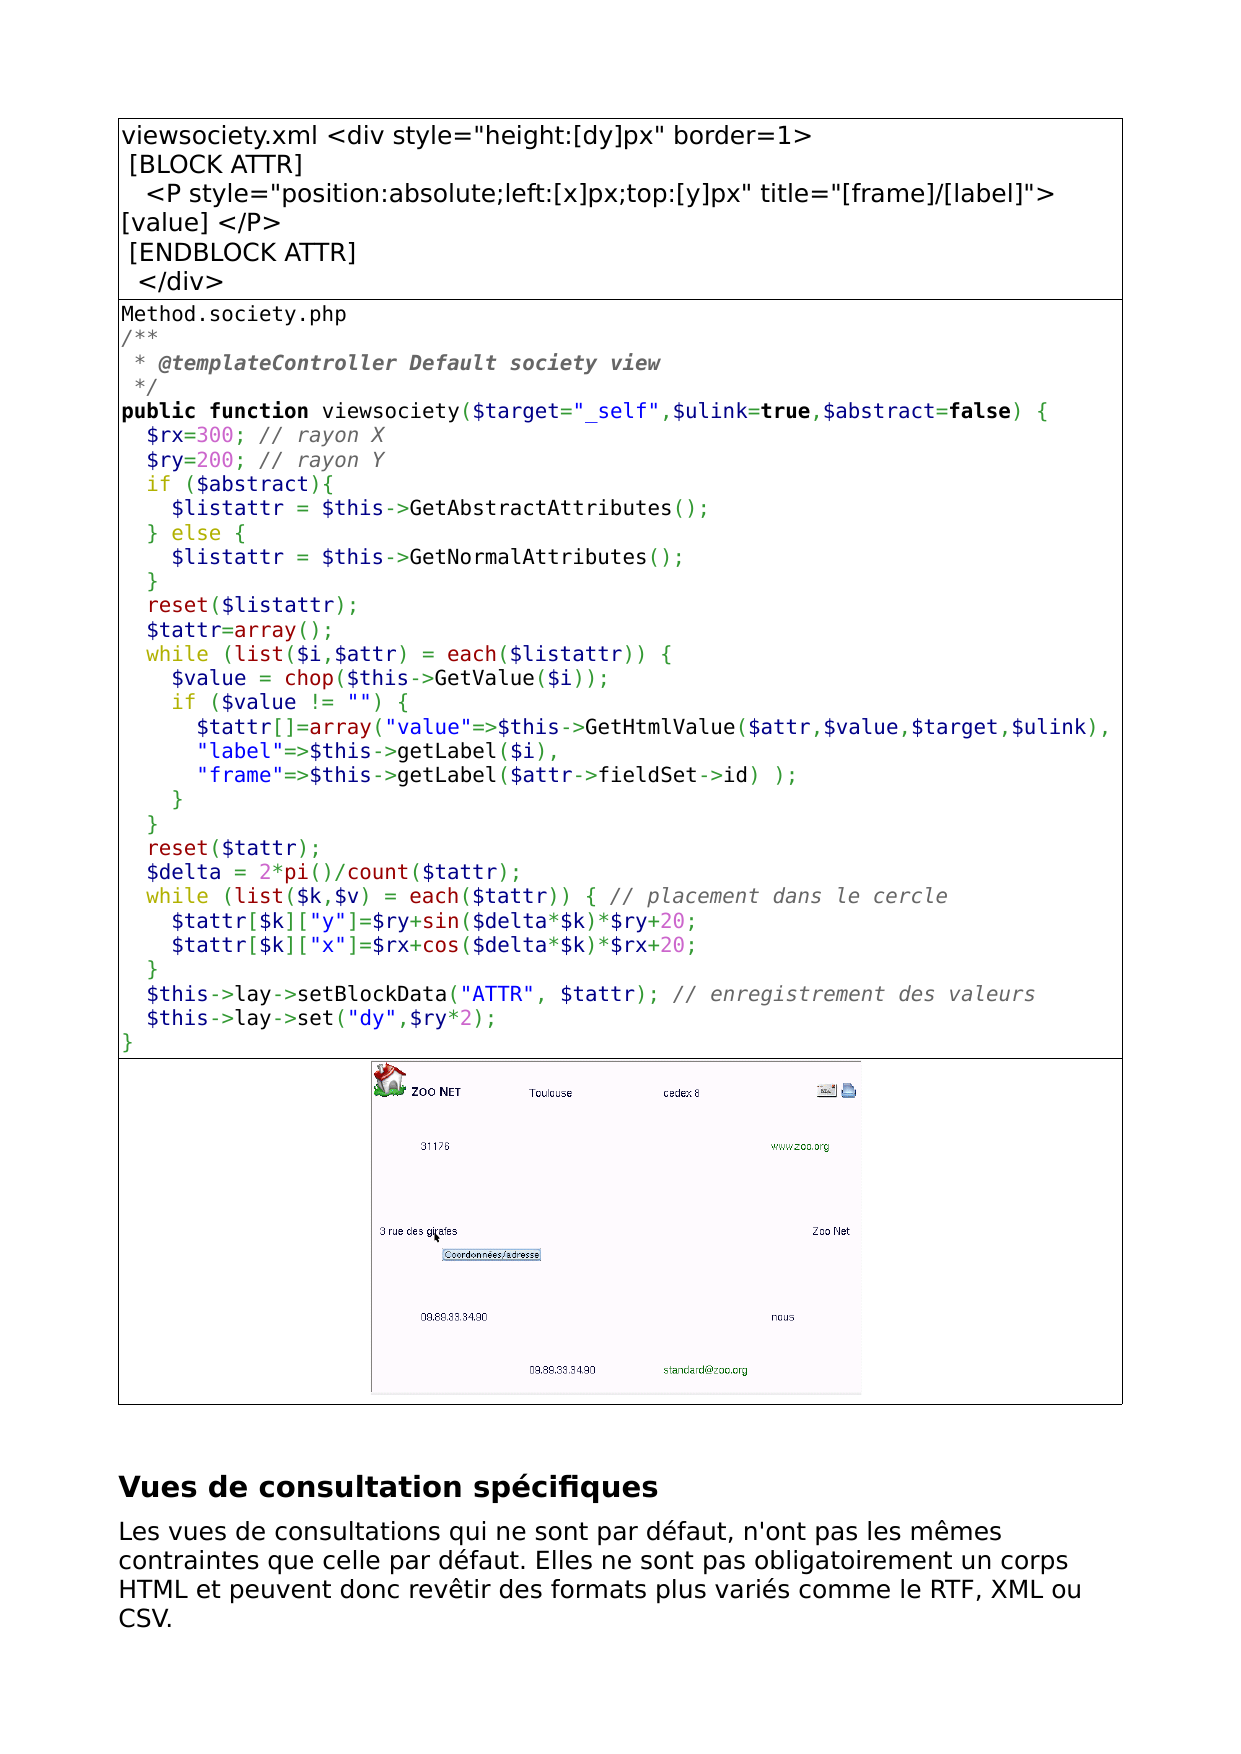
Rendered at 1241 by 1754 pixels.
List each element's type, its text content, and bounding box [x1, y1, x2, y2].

table_cell viewsociety.xml <div style="height:[dy]px" border=1> [BLOCK ATTR] <P style="position:absolute;left:[x]px;top:[y]px" title="[frame]/[label]"> [value] </P> [ENDBLOCK ATTR] </div> [119, 119, 1122, 299]
subtitle Vues de consultation spécifiques [118, 1470, 1122, 1504]
picture [370, 1060, 862, 1395]
table_cell [119, 1059, 1122, 1404]
text Les vues de consultations qui ne sont par défaut, n'ont pas les mêmes contraintes que celle par défaut. Elles ne sont pas obligatoirement un corps HTML et peuvent donc revêtir des formats plus variés comme le RTF, XML ou CSV. [118, 1517, 1122, 1633]
table_cell Method.society.php /** * @templateController Default society view */ public function viewsociety($target="_self",$ulink=true,$abstract=false) { $rx=300; // rayon X $ry=200; // rayon Y if ($abstract){ $listattr = $this->GetAbstractAttributes(); } else { $listattr = $this->GetNormalAttributes(); } reset($listattr); $tattr=array(); while (list($i,$attr) = each($listattr)) { $value = chop($this->GetValue($i)); if ($value != "") { $tattr[]=array("value"=>$this->GetHtmlValue($attr,$value,$target,$ulink), "label"=>$this->getLabel($i), "frame"=>$this->getLabel($attr->fieldSet->id) ); } } reset($tattr); $delta = 2*pi()/count($tattr); while (list($k,$v) = each($tattr)) { // placement dans le cercle $tattr[$k]["y"]=$ry+sin($delta*$k)*$ry+20; $tattr[$k]["x"]=$rx+cos($delta*$k)*$rx+20; } $this->lay->setBlockData("ATTR", $tattr); // enregistrement des valeurs $this->lay->set("dy",$ry*2); } [119, 300, 1122, 1057]
